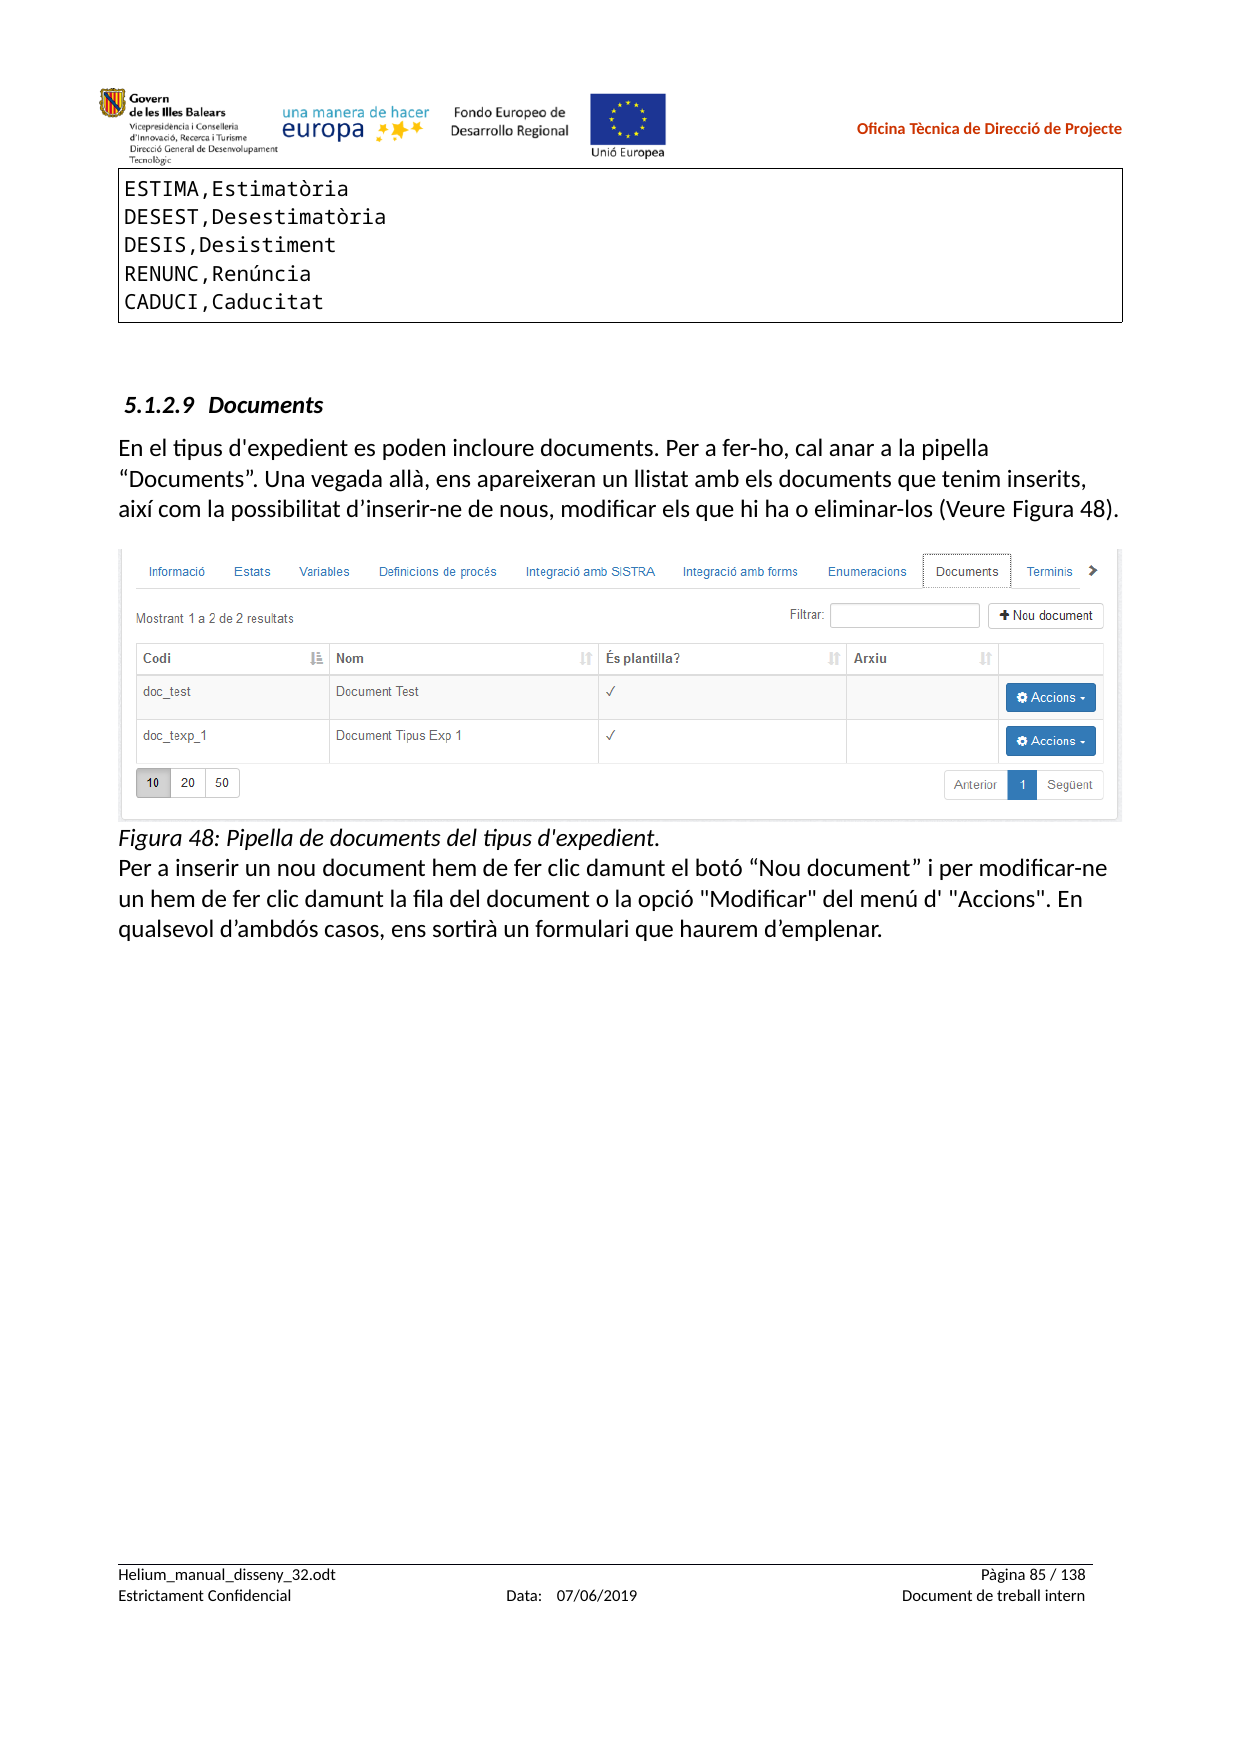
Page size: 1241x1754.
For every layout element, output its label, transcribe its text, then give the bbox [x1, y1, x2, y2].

table_header [119, 169, 1122, 322]
text En el tipus d'expedient es poden incloure documents. Per a fer-ho, cal anar a la pipella “Documents”. Una vegada allà, ens apareixeran un llistat amb els documents que tenim inserits, així com la possibilitat d’inserir-ne de nous, modificar els que hi ha o eliminar-los (Veure Figura 48). [118, 433, 1122, 524]
picture [118, 549, 1123, 822]
text Per a inserir un nou document hem de fer clic damunt el botó “Nou document” i per modificar-ne un hem de fer clic damunt la fila del document o la opció "Modificar" del menú d' "Accions". En qualsevol d’ambdós casos, ens sortirà un formulari que haurem d’emplenar. [118, 852, 1122, 944]
text Figura 48: Pipella de documents del tipus d'expedient. [118, 822, 1122, 852]
subtitle Documents [118, 390, 1122, 420]
picture [99, 87, 668, 166]
